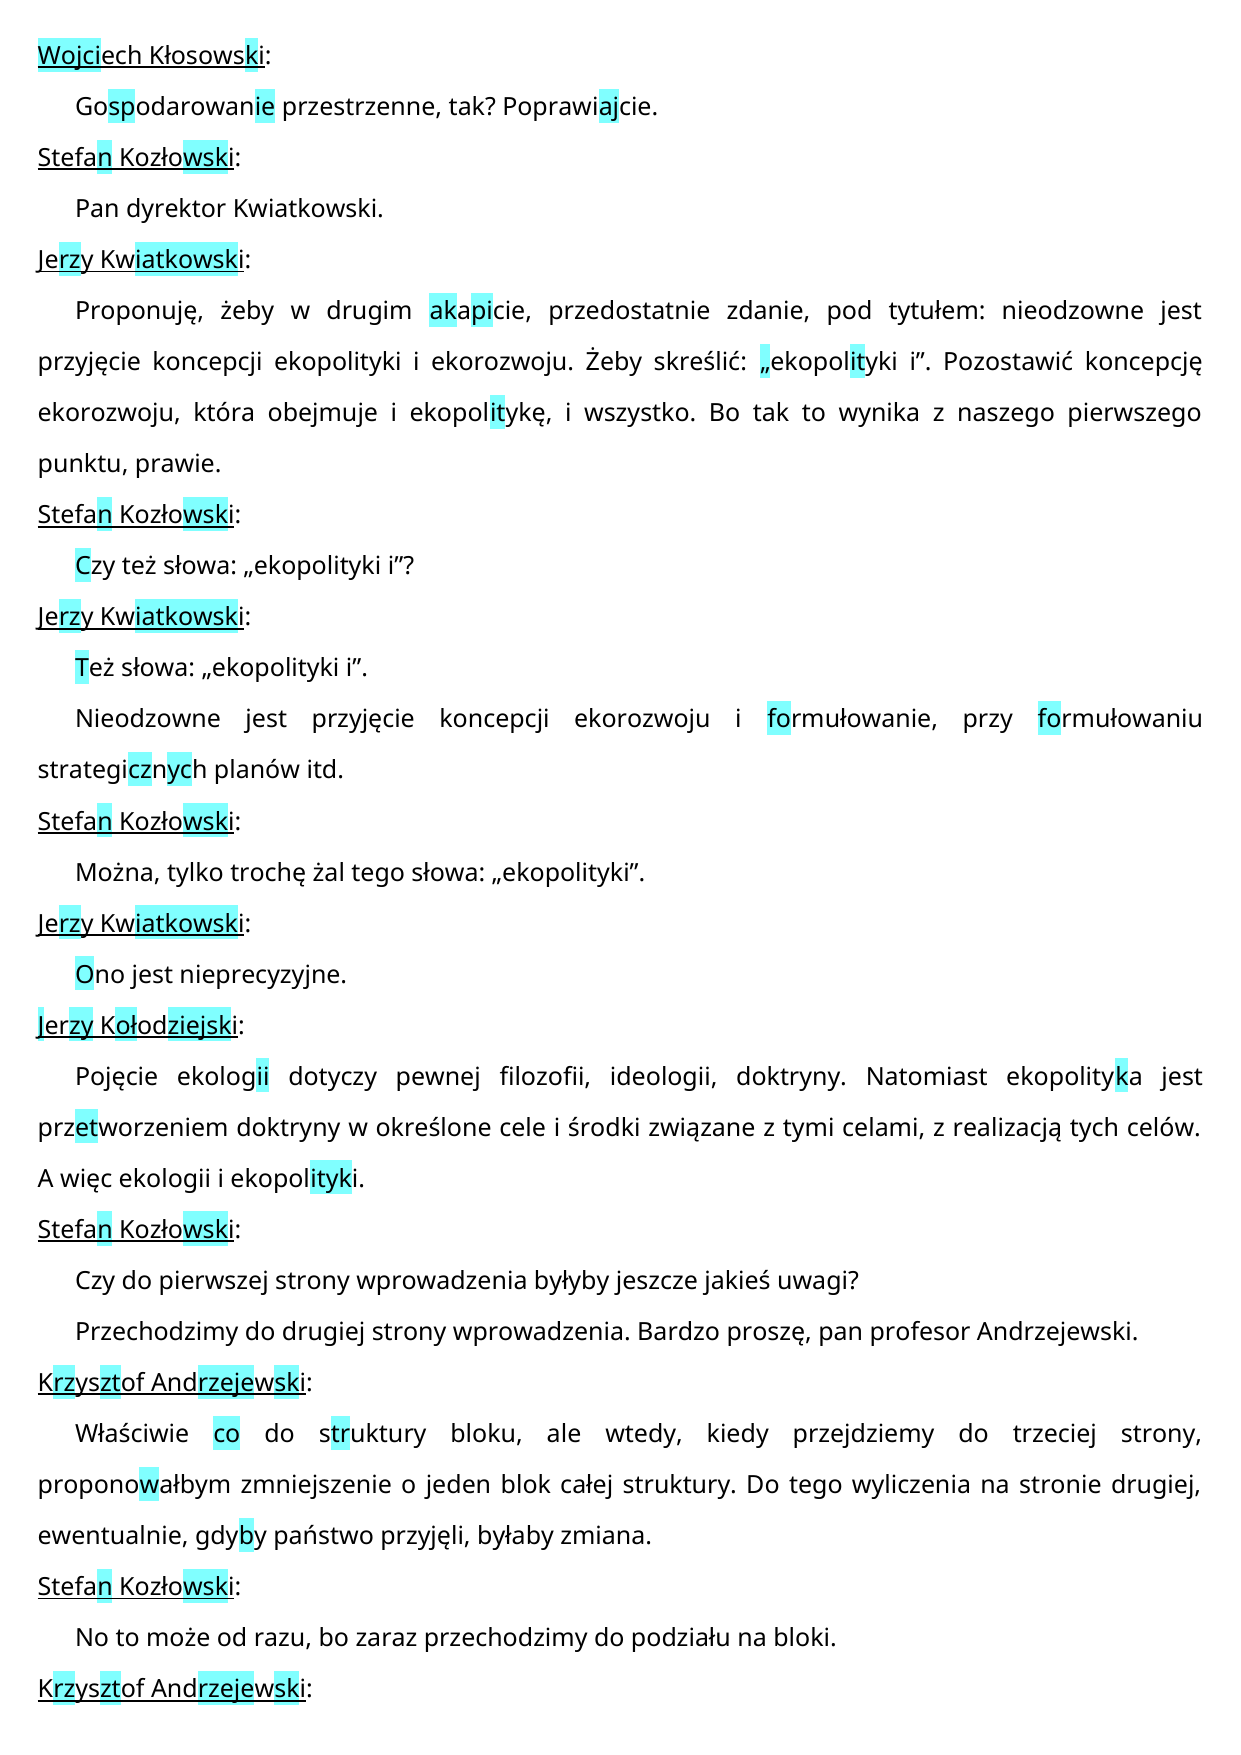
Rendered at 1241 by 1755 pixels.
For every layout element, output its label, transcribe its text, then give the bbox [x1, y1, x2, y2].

text Stefan Kozłowski: [37, 803, 1203, 837]
text Nieodzowne jest przyjęcie koncepcji ekorozwoju i formułowanie, przy formułowaniu strategicznych planów itd. [37, 701, 1203, 786]
text Stefan Kozłowski: [37, 1211, 1203, 1246]
text Krzysztof Andrzejewski: [37, 1671, 1203, 1705]
text Gospodarowanie przestrzenne, tak? Poprawiajcie. [37, 88, 1203, 123]
text Czy też słowa: „ekopolityki i”? [37, 548, 1203, 582]
text Stefan Kozłowski: [37, 1569, 1203, 1603]
text Proponuję, żeby w drugim akapicie, przedostatnie zdanie, pod tytułem: nieodzowne jest przyjęcie koncepcji ekopolityki i ekorozwoju. Żeby skreślić: „ekopolityki i”. Pozostawić koncepcję ekorozwoju, która obejmuje i ekopolitykę, i wszystko. Bo tak to wynika z naszego pierwszego punktu, prawie. [37, 293, 1203, 480]
text Można, tylko trochę żal tego słowa: „ekopolityki”. [37, 854, 1203, 888]
text Też słowa: „ekopolityki i”. [37, 650, 1203, 684]
text No to może od razu, bo zaraz przechodzimy do podziału na bloki. [37, 1620, 1203, 1654]
text Jerzy Kwiatkowski: [37, 242, 1203, 276]
text Czy do pierwszej strony wprowadzenia byłyby jeszcze jakieś uwagi? [37, 1262, 1203, 1297]
text Jerzy Kołodziejski: [37, 1007, 1203, 1041]
text Jerzy Kwiatkowski: [37, 905, 1203, 939]
text Jerzy Kwiatkowski: [37, 599, 1203, 633]
text Właściwie co do struktury bloku, ale wtedy, kiedy przejdziemy do trzeciej strony, proponowałbym zmniejszenie o jeden blok całej struktury. Do tego wyliczenia na stronie drugiej, ewentualnie, gdyby państwo przyjęli, byłaby zmiana. [37, 1416, 1203, 1552]
text Krzysztof Andrzejewski: [37, 1364, 1203, 1399]
text Stefan Kozłowski: [37, 497, 1203, 531]
text Stefan Kozłowski: [37, 139, 1203, 174]
text Ono jest nieprecyzyjne. [37, 956, 1203, 990]
text Pan dyrektor Kwiatkowski. [37, 191, 1203, 225]
text Pojęcie ekologii dotyczy pewnej filozofii, ideologii, doktryny. Natomiast ekopolityka jest przetworzeniem doktryny w określone cele i środki związane z tymi celami, z realizacją tych celów. A więc ekologii i ekopolityki. [37, 1058, 1203, 1194]
text Wojciech Kłosowski: [37, 37, 1203, 72]
text Przechodzimy do drugiej strony wprowadzenia. Bardzo proszę, pan profesor Andrzejewski. [37, 1313, 1203, 1348]
